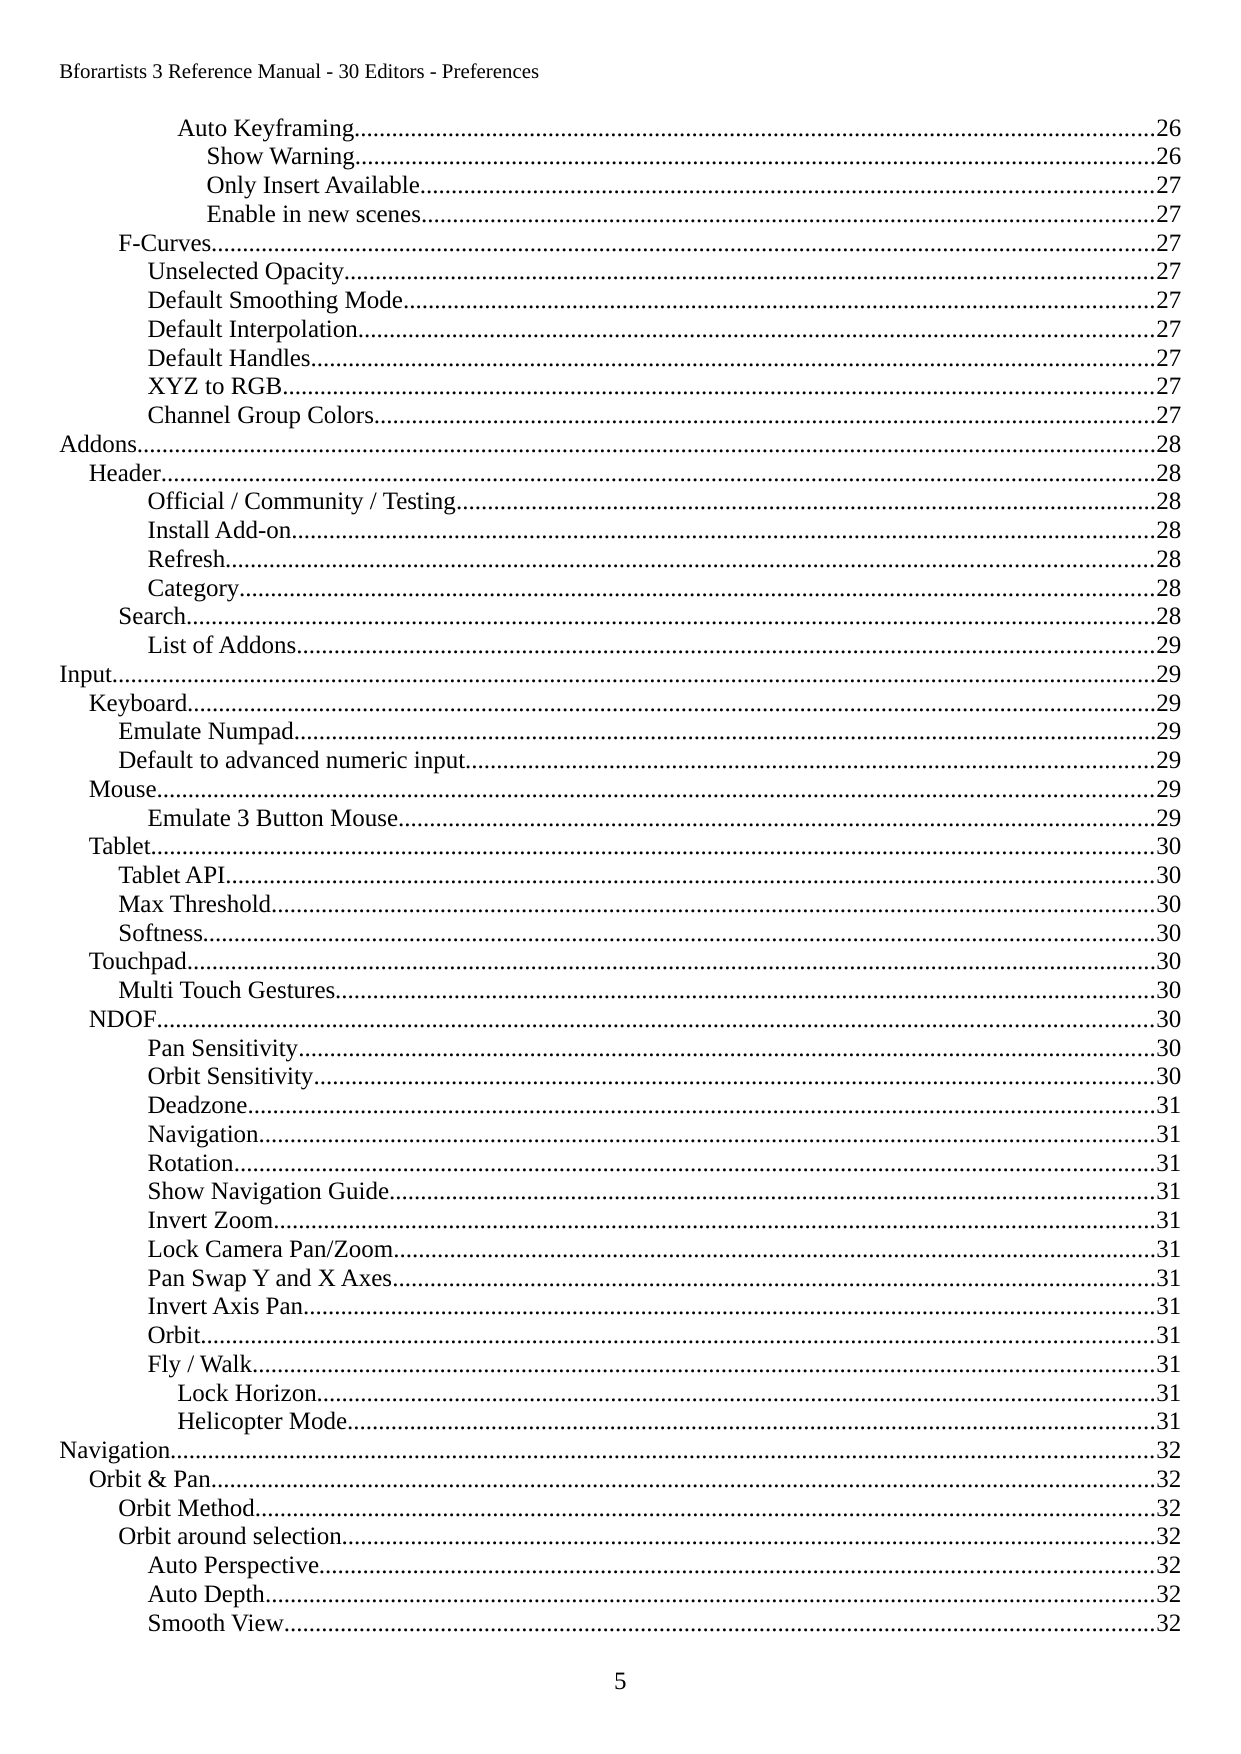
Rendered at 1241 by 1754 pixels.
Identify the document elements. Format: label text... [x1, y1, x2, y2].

text Orbit & Pan 32 [88, 1464, 1181, 1493]
text Default to advanced numeric input 29 [118, 745, 1181, 774]
text XYZ to RGB 27 [147, 371, 1181, 400]
text Smooth View 32 [147, 1608, 1181, 1636]
text Orbit Sensitivity 30 [147, 1061, 1181, 1090]
text Default Interpolation 27 [147, 314, 1181, 343]
text Show Warning 26 [206, 141, 1181, 170]
text Pan Sensitivity 30 [147, 1033, 1181, 1061]
text Official / Community / Testing 28 [147, 486, 1181, 515]
text Emulate 3 Button Mouse 29 [147, 803, 1181, 831]
text NDOF 30 [88, 1004, 1181, 1033]
text Keyboard 29 [88, 688, 1181, 716]
text Invert Zoom 31 [147, 1205, 1181, 1234]
text Lock Horizon 31 [177, 1378, 1181, 1406]
text Multi Touch Gestures 30 [118, 975, 1181, 1004]
text Orbit Method 32 [118, 1493, 1181, 1521]
text Rotation 31 [147, 1148, 1181, 1176]
text Tablet 30 [88, 831, 1181, 860]
text Input 29 [59, 659, 1181, 688]
text Lock Camera Pan/Zoom 31 [147, 1234, 1181, 1263]
text Fly / Walk 31 [147, 1349, 1181, 1378]
text List of Addons 29 [147, 630, 1181, 659]
text Softness 30 [118, 918, 1181, 946]
text Search 28 [118, 601, 1181, 630]
text Navigation 31 [147, 1119, 1181, 1148]
text Invert Axis Pan 31 [147, 1291, 1181, 1320]
text Orbit around selection 32 [118, 1521, 1181, 1550]
text Deadzone 31 [147, 1090, 1181, 1119]
text Auto Depth 32 [147, 1579, 1181, 1608]
text Show Navigation Guide 31 [147, 1176, 1181, 1205]
text F-Curves 27 [118, 228, 1181, 256]
text Default Smoothing Mode 27 [147, 285, 1181, 314]
text Install Add-on 28 [147, 515, 1181, 544]
text Enable in new scenes 27 [206, 199, 1181, 228]
text Navigation 32 [59, 1435, 1181, 1464]
text Auto Perspective 32 [147, 1550, 1181, 1579]
text Category 28 [147, 573, 1181, 601]
text Max Threshold 30 [118, 889, 1181, 918]
text Only Insert Available 27 [206, 170, 1181, 199]
text Helicopter Mode 31 [177, 1406, 1181, 1435]
text Unselected Opacity 27 [147, 256, 1181, 285]
text Pan Swap Y and X Axes 31 [147, 1263, 1181, 1291]
text Channel Group Colors 27 [147, 400, 1181, 429]
text Orbit 31 [147, 1320, 1181, 1349]
text Addons 28 [59, 429, 1181, 458]
text Refresh 28 [147, 544, 1181, 573]
text Default Handles 27 [147, 343, 1181, 371]
text Touchpad 30 [88, 946, 1181, 975]
text Header 28 [88, 458, 1181, 486]
text Tablet API 30 [118, 860, 1181, 889]
text Emulate Numpad 29 [118, 716, 1181, 745]
text Mouse 29 [88, 774, 1181, 803]
text Auto Keyframing 26 [177, 113, 1181, 141]
